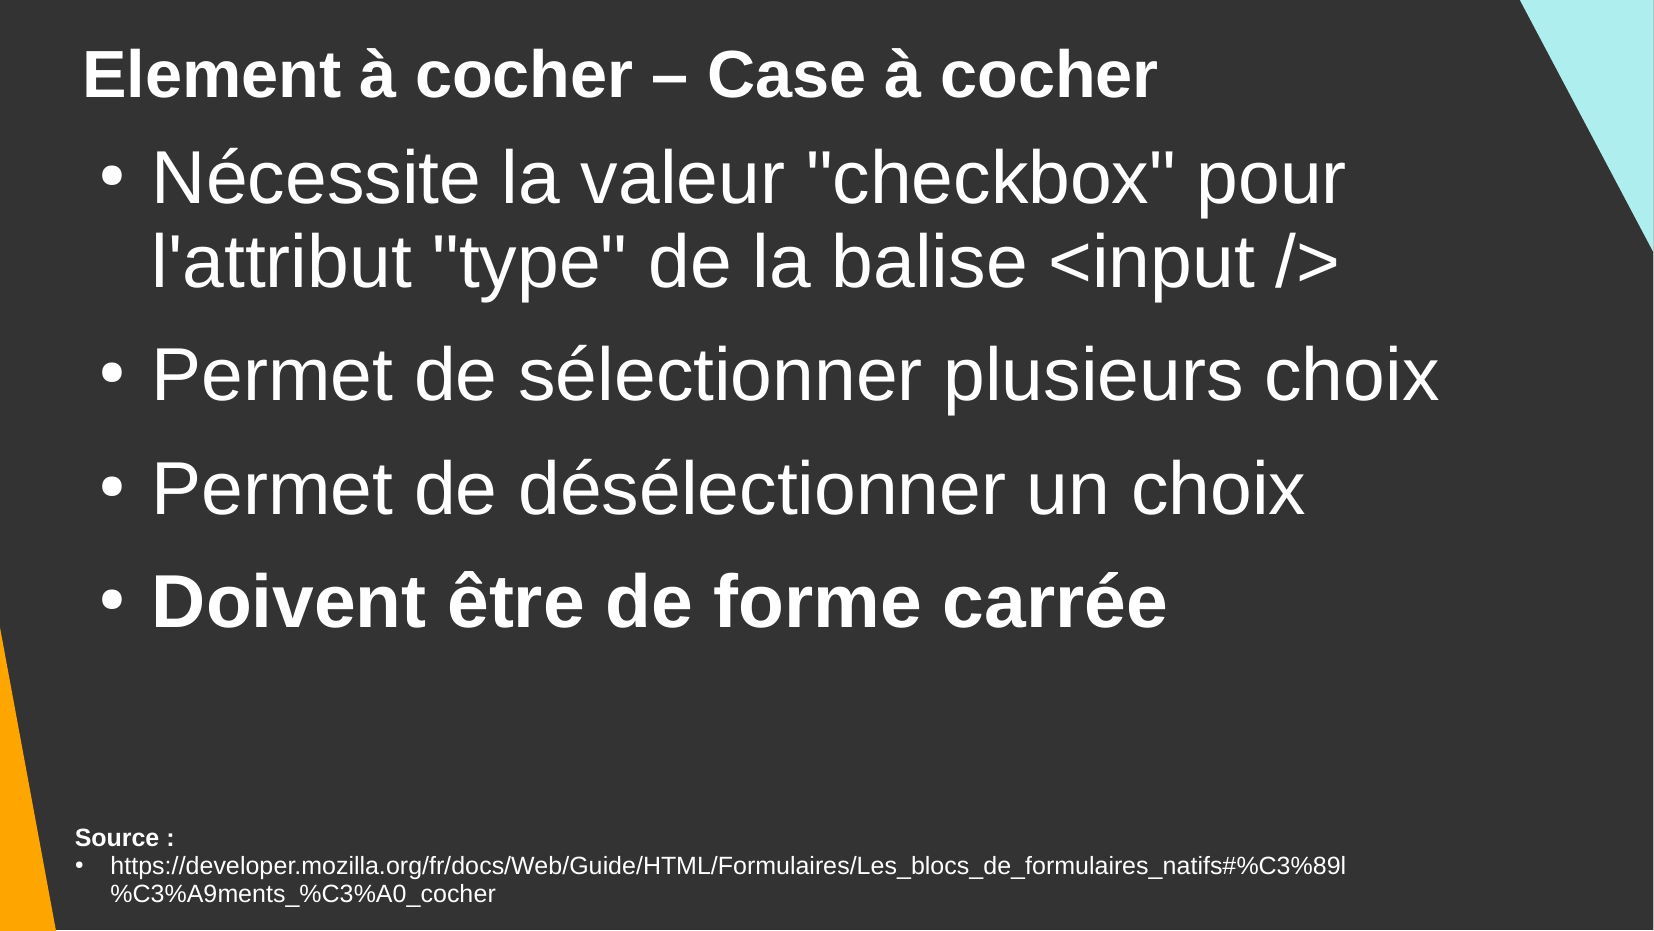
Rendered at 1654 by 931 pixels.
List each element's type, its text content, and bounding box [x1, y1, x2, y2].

list Nécessite la valeur "checkbox" pour l'attribut "type" de la balise <input /> Permet de sélectionner plusieurs choix Permet de désélectionner un choix Doivent être de forme carrée [80, 135, 1605, 733]
text_box [0, 627, 57, 931]
text_box Source : https://developer.mozilla.org/fr/docs/Web/Guide/HTML/Formulaires/Les_blocs_de_formulaires_natifs#%C3%89l%C3%A9ments_%C3%A0_cocher [60, 816, 1546, 916]
title Element à cocher – Case à cocher [82, 37, 1571, 114]
text_box [1519, 0, 1654, 254]
